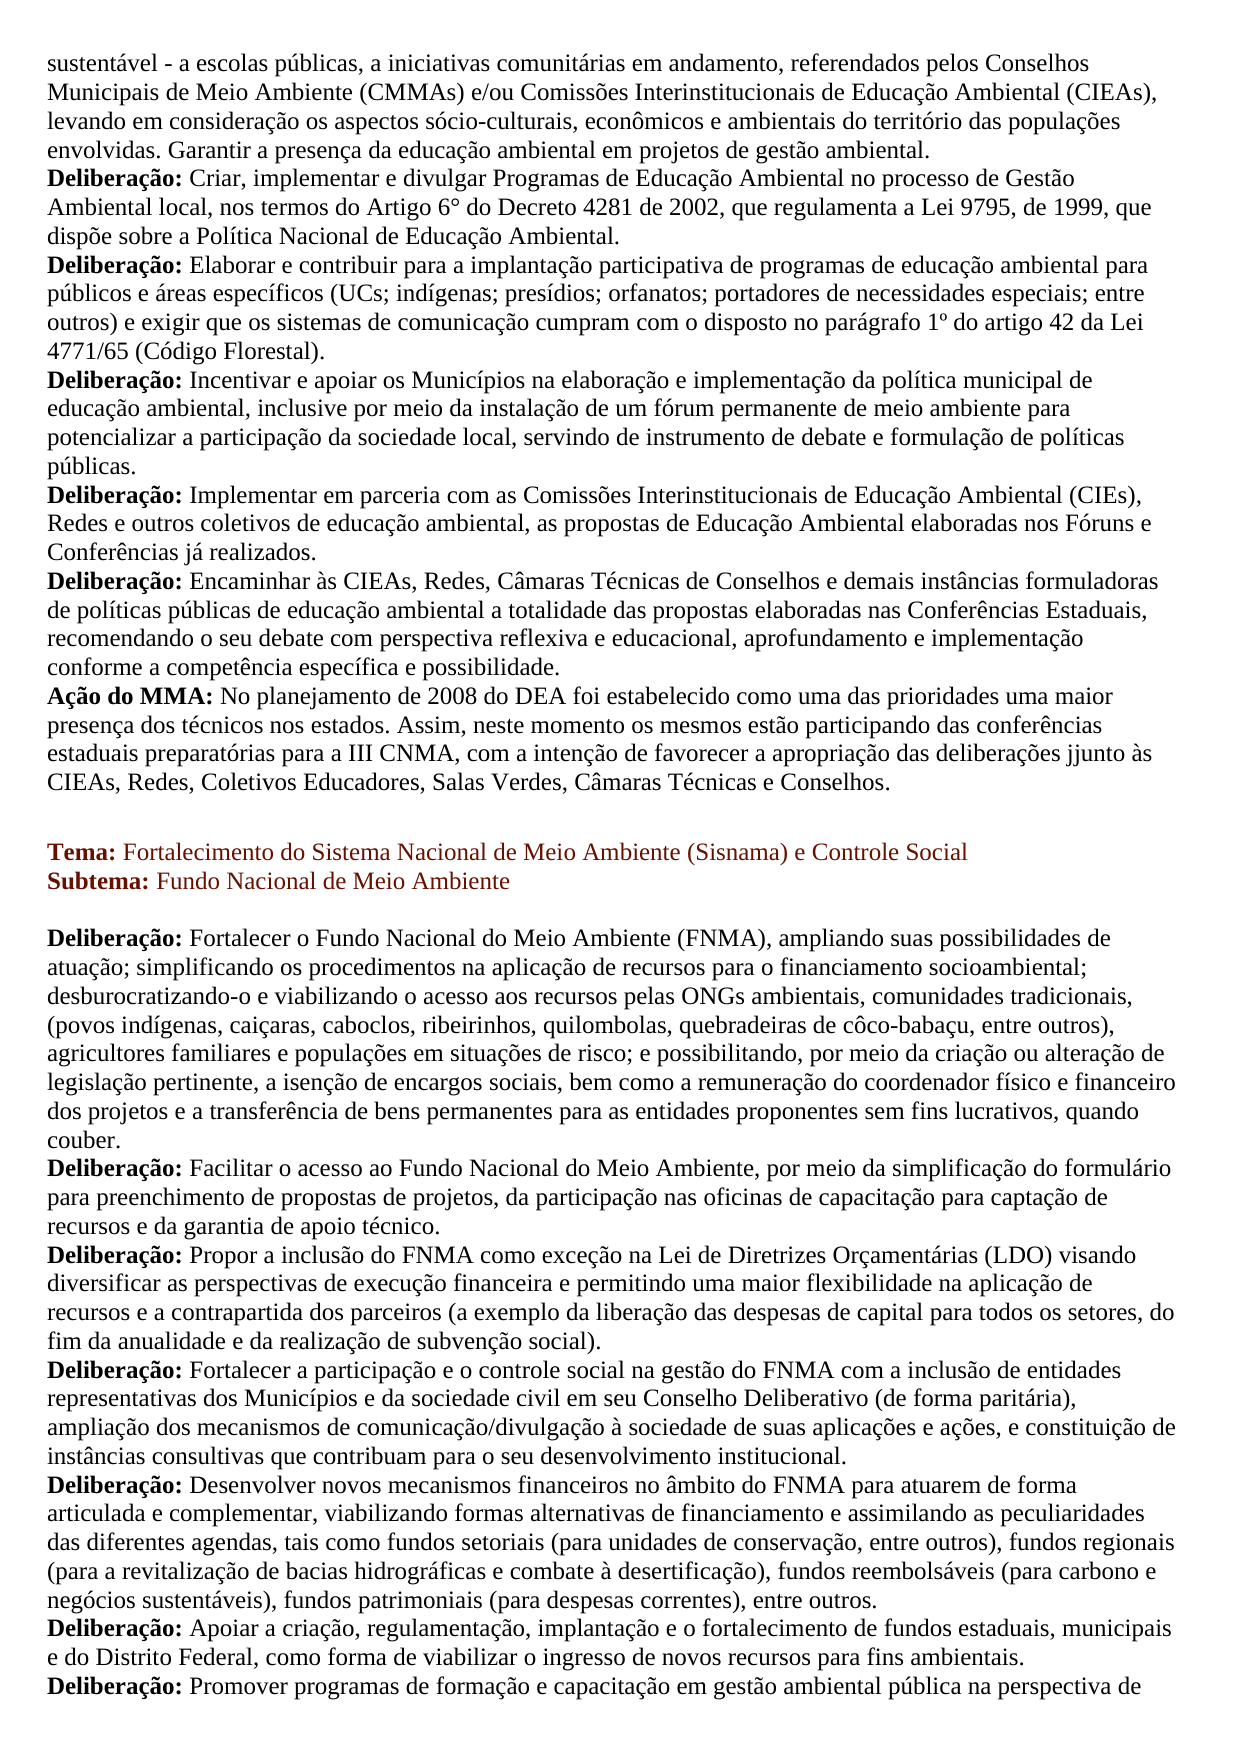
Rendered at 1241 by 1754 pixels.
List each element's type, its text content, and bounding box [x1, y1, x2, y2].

text Tema: Fortalecimento do Sistema Nacional de Meio Ambiente (Sisnama) e Controle Social Subtema: Fundo Nacional de Meio Ambiente Deliberação: Fortalecer o Fundo Nacional do Meio Ambiente (FNMA), ampliando suas possibilidades de atuação; simplificando os procedimentos na aplicação de recursos para o financiamento socioambiental; desburocratizando-o e viabilizando o acesso aos recursos pelas ONGs ambientais, comunidades tradicionais, (povos indígenas, caiçaras, caboclos, ribeirinhos, quilombolas, quebradeiras de côco-babaçu, entre outros), agricultores familiares e populações em situações de risco; e possibilitando, por meio da criação ou alteração de legislação pertinente, a isenção de encargos sociais, bem como a remuneração do coordenador físico e financeiro dos projetos e a transferência de bens permanentes para as entidades proponentes sem fins lucrativos, quando couber. Deliberação: Facilitar o acesso ao Fundo Nacional do Meio Ambiente, por meio da simplificação do formulário para preenchimento de propostas de projetos, da participação nas oficinas de capacitação para captação de recursos e da garantia de apoio técnico. Deliberação: Propor a inclusão do FNMA como exceção na Lei de Diretrizes Orçamentárias (LDO) visando diversificar as perspectivas de execução financeira e permitindo uma maior flexibilidade na aplicação de recursos e a contrapartida dos parceiros (a exemplo da liberação das despesas de capital para todos os setores, do fim da anualidade e da realização de subvenção social). Deliberação: Fortalecer a participação e o controle social na gestão do FNMA com a inclusão de entidades representativas dos Municípios e da sociedade civil em seu Conselho Deliberativo (de forma paritária), ampliação dos mecanismos de comunicação/divulgação à sociedade de suas aplicações e ações, e constituição de instâncias consultivas que contribuam para o seu desenvolvimento institucional. Deliberação: Desenvolver novos mecanismos financeiros no âmbito do FNMA para atuarem de forma articulada e complementar, viabilizando formas alternativas de financiamento e assimilando as peculiaridades das diferentes agendas, tais como fundos setoriais (para unidades de conservação, entre outros), fundos regionais (para a revitalização de bacias hidrográficas e combate à desertificação), fundos reembolsáveis (para carbono e negócios sustentáveis), fundos patrimoniais (para despesas correntes), entre outros. Deliberação: Apoiar a criação, regulamentação, implantação e o fortalecimento de fundos estaduais, municipais e do Distrito Federal, como forma de viabilizar o ingresso de novos recursos para fins ambientais. Deliberação: Promover programas de formação e capacitação em gestão ambiental pública na perspectiva de [47, 808, 1181, 1700]
text sustentável - a escolas públicas, a iniciativas comunitárias em andamento, referendados pelos Conselhos Municipais de Meio Ambiente (CMMAs) e/ou Comissões Interinstitucionais de Educação Ambiental (CIEAs), levando em consideração os aspectos sócio-culturais, econômicos e ambientais do território das populações envolvidas. Garantir a presença da educação ambiental em projetos de gestão ambiental. Deliberação: Criar, implementar e divulgar Programas de Educação Ambiental no processo de Gestão Ambiental local, nos termos do Artigo 6° do Decreto 4281 de 2002, que regulamenta a Lei 9795, de 1999, que dispõe sobre a Política Nacional de Educação Ambiental. Deliberação: Elaborar e contribuir para a implantação participativa de programas de educação ambiental para públicos e áreas específicos (UCs; indígenas; presídios; orfanatos; portadores de necessidades especiais; entre outros) e exigir que os sistemas de comunicação cumpram com o disposto no parágrafo 1º do artigo 42 da Lei 4771/65 (Código Florestal). Deliberação: Incentivar e apoiar os Municípios na elaboração e implementação da política municipal de educação ambiental, inclusive por meio da instalação de um fórum permanente de meio ambiente para potencializar a participação da sociedade local, servindo de instrumento de debate e formulação de políticas públicas. Deliberação: Implementar em parceria com as Comissões Interinstitucionais de Educação Ambiental (CIEs), Redes e outros coletivos de educação ambiental, as propostas de Educação Ambiental elaboradas nos Fóruns e Conferências já realizados. Deliberação: Encaminhar às CIEAs, Redes, Câmaras Técnicas de Conselhos e demais instâncias formuladoras de políticas públicas de educação ambiental a totalidade das propostas elaboradas nas Conferências Estaduais, recomendando o seu debate com perspectiva reflexiva e educacional, aprofundamento e implementação conforme a competência específica e possibilidade. Ação do MMA: No planejamento de 2008 do DEA foi estabelecido como uma das prioridades uma maior presença dos técnicos nos estados. Assim, neste momento os mesmos estão participando das conferências estaduais preparatórias para a III CNMA, com a intenção de favorecer a apropriação das deliberações jjunto às CIEAs, Redes, Coletivos Educadores, Salas Verdes, Câmaras Técnicas e Conselhos. [47, 48, 1181, 796]
